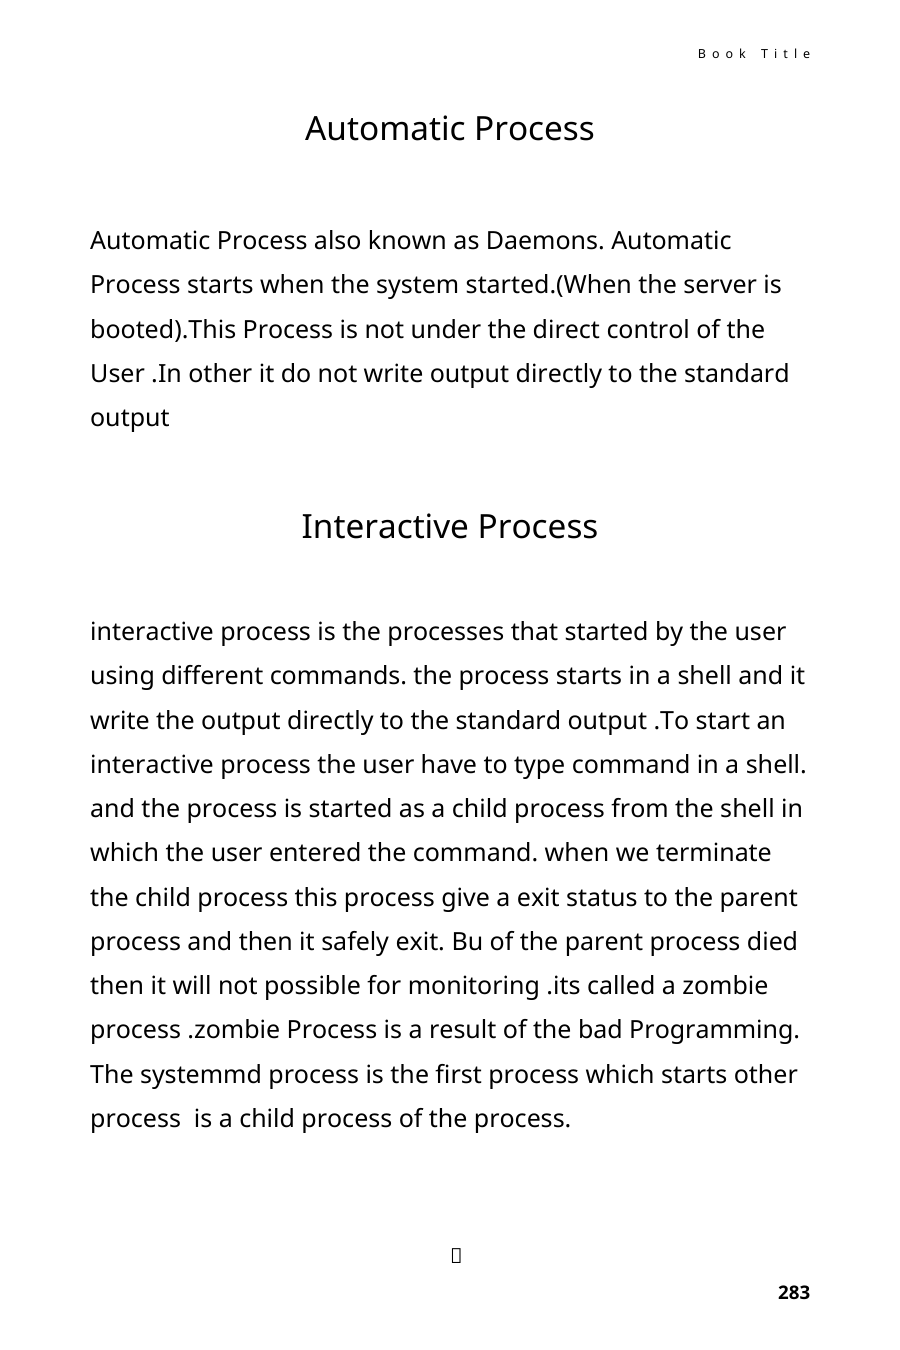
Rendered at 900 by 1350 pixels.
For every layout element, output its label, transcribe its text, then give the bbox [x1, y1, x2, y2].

text interactive process is the processes that started by the user using different commands. the process starts in a shell and it write the output directly to the standard output .To start an interactive process the user have to type command in a shell. and the process is started as a child process from the shell in which the user entered the command. when we terminate the child process this process give a exit status to the parent process and then it safely exit. Bu of the parent process died then it will not possible for monitoring .its called a zombie process .zombie Process is a result of the bad Programming. The systemmd process is the first process which starts other process is a child process of the process. [90, 614, 810, 1135]
text Interactive Process [90, 503, 810, 549]
text Automatic Process [90, 105, 810, 150]
text Automatic Process also known as Daemons. Automatic Process starts when the system started.(When the server is booted).This Process is not under the direct control of the User .In other it do not write output directly to the standard output [90, 223, 810, 434]
